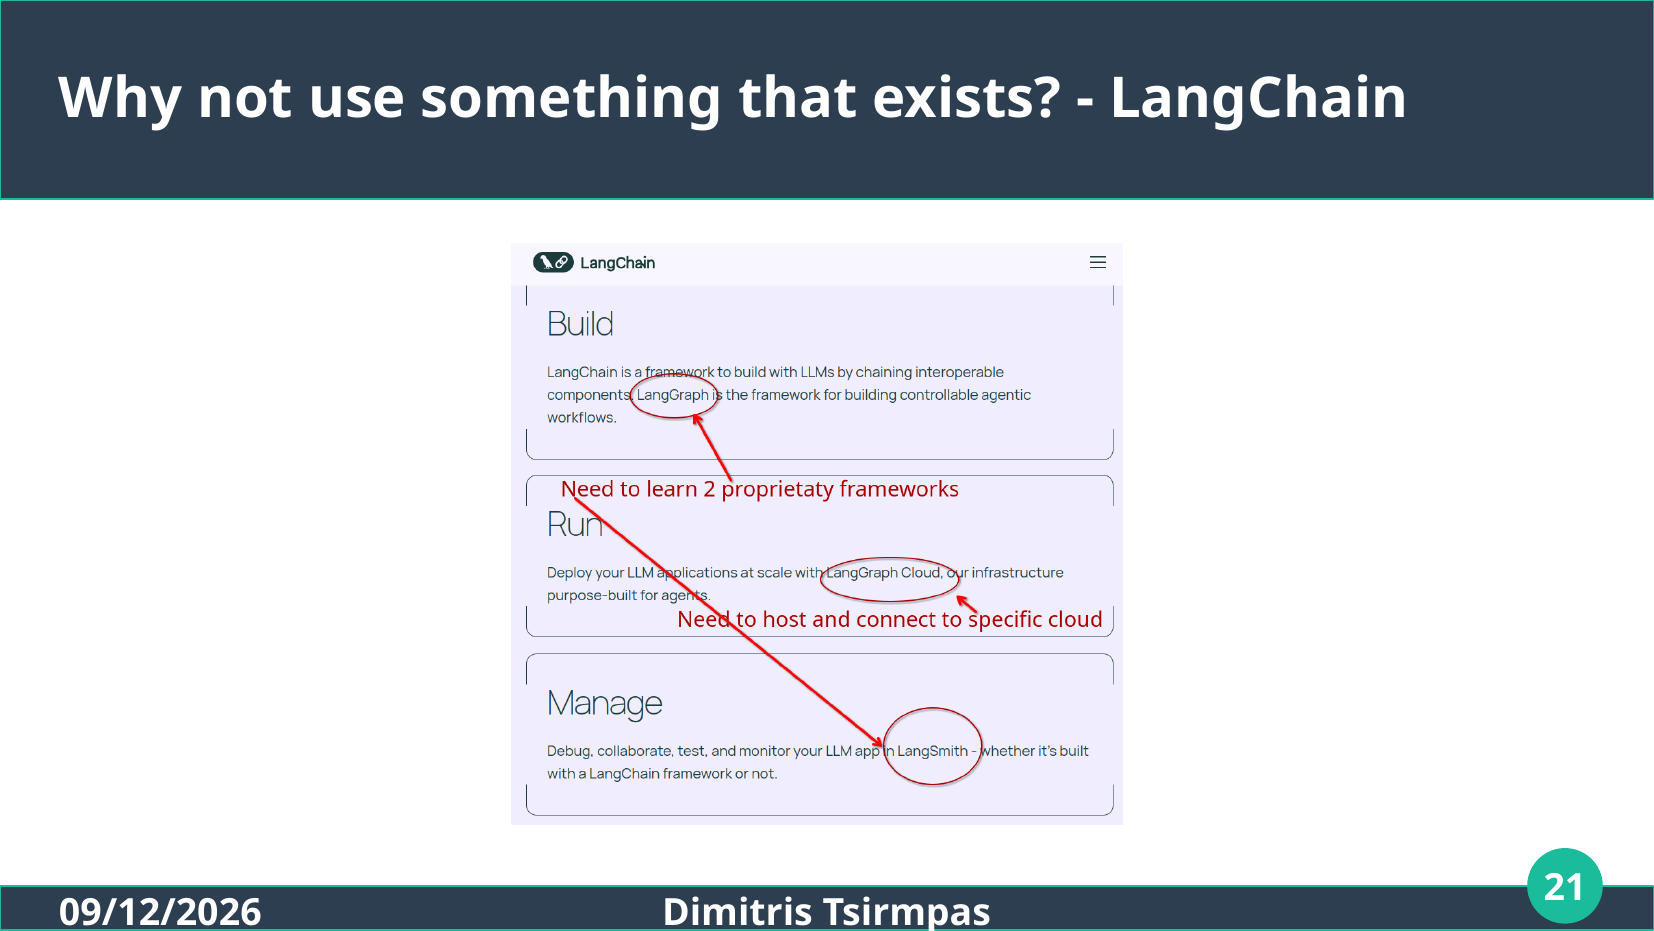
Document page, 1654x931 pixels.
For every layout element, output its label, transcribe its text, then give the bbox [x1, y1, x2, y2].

picture [511, 243, 1123, 825]
title Why not use something that exists? - LangChain [59, 37, 1595, 155]
